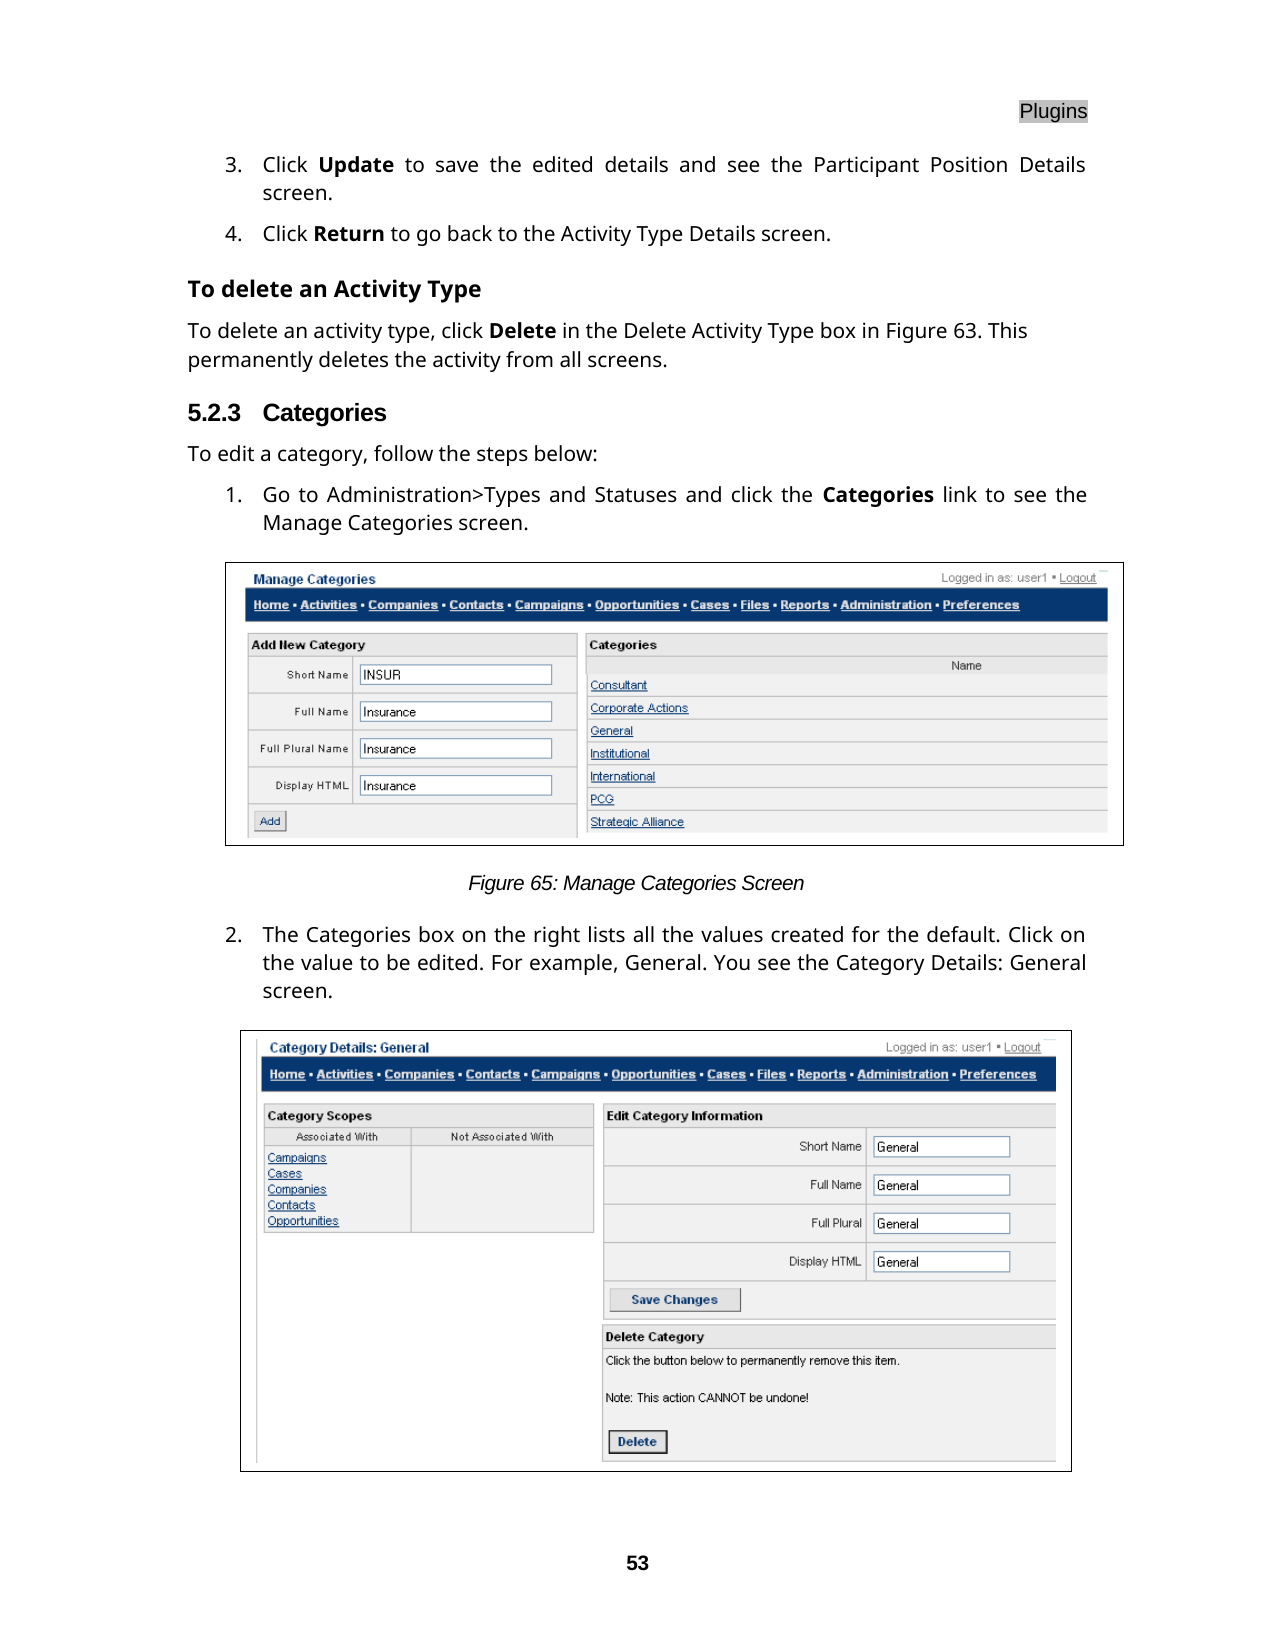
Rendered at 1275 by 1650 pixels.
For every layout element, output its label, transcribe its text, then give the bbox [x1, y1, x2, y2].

text To delete an activity type, click Delete in the Delete Activity Type box in Figure 63. This permanently deletes the activity from all screens. [187, 317, 1087, 373]
picture [241, 570, 1108, 838]
text Figure 65: Manage Categories Screen [187, 871, 1087, 895]
list Go to Administration>Types and Statuses and click the Categories link to see the Manage Categories screen. [225, 480, 1087, 537]
list Click Return to go back to the Activity Type Details screen. [225, 219, 1087, 248]
text To delete an Activity Type [187, 273, 1087, 304]
list The Categories box on the right lists all the values created for the default. Click on the value to be edited. For example, General. You see the Category Details: General screen. [225, 920, 1087, 1005]
picture [256, 1039, 1056, 1463]
subtitle Categories [187, 398, 1087, 426]
text To edit a category, follow the steps below: [187, 439, 1087, 467]
list Click Update to save the edited details and see the Participant Position Details screen. [225, 150, 1087, 207]
